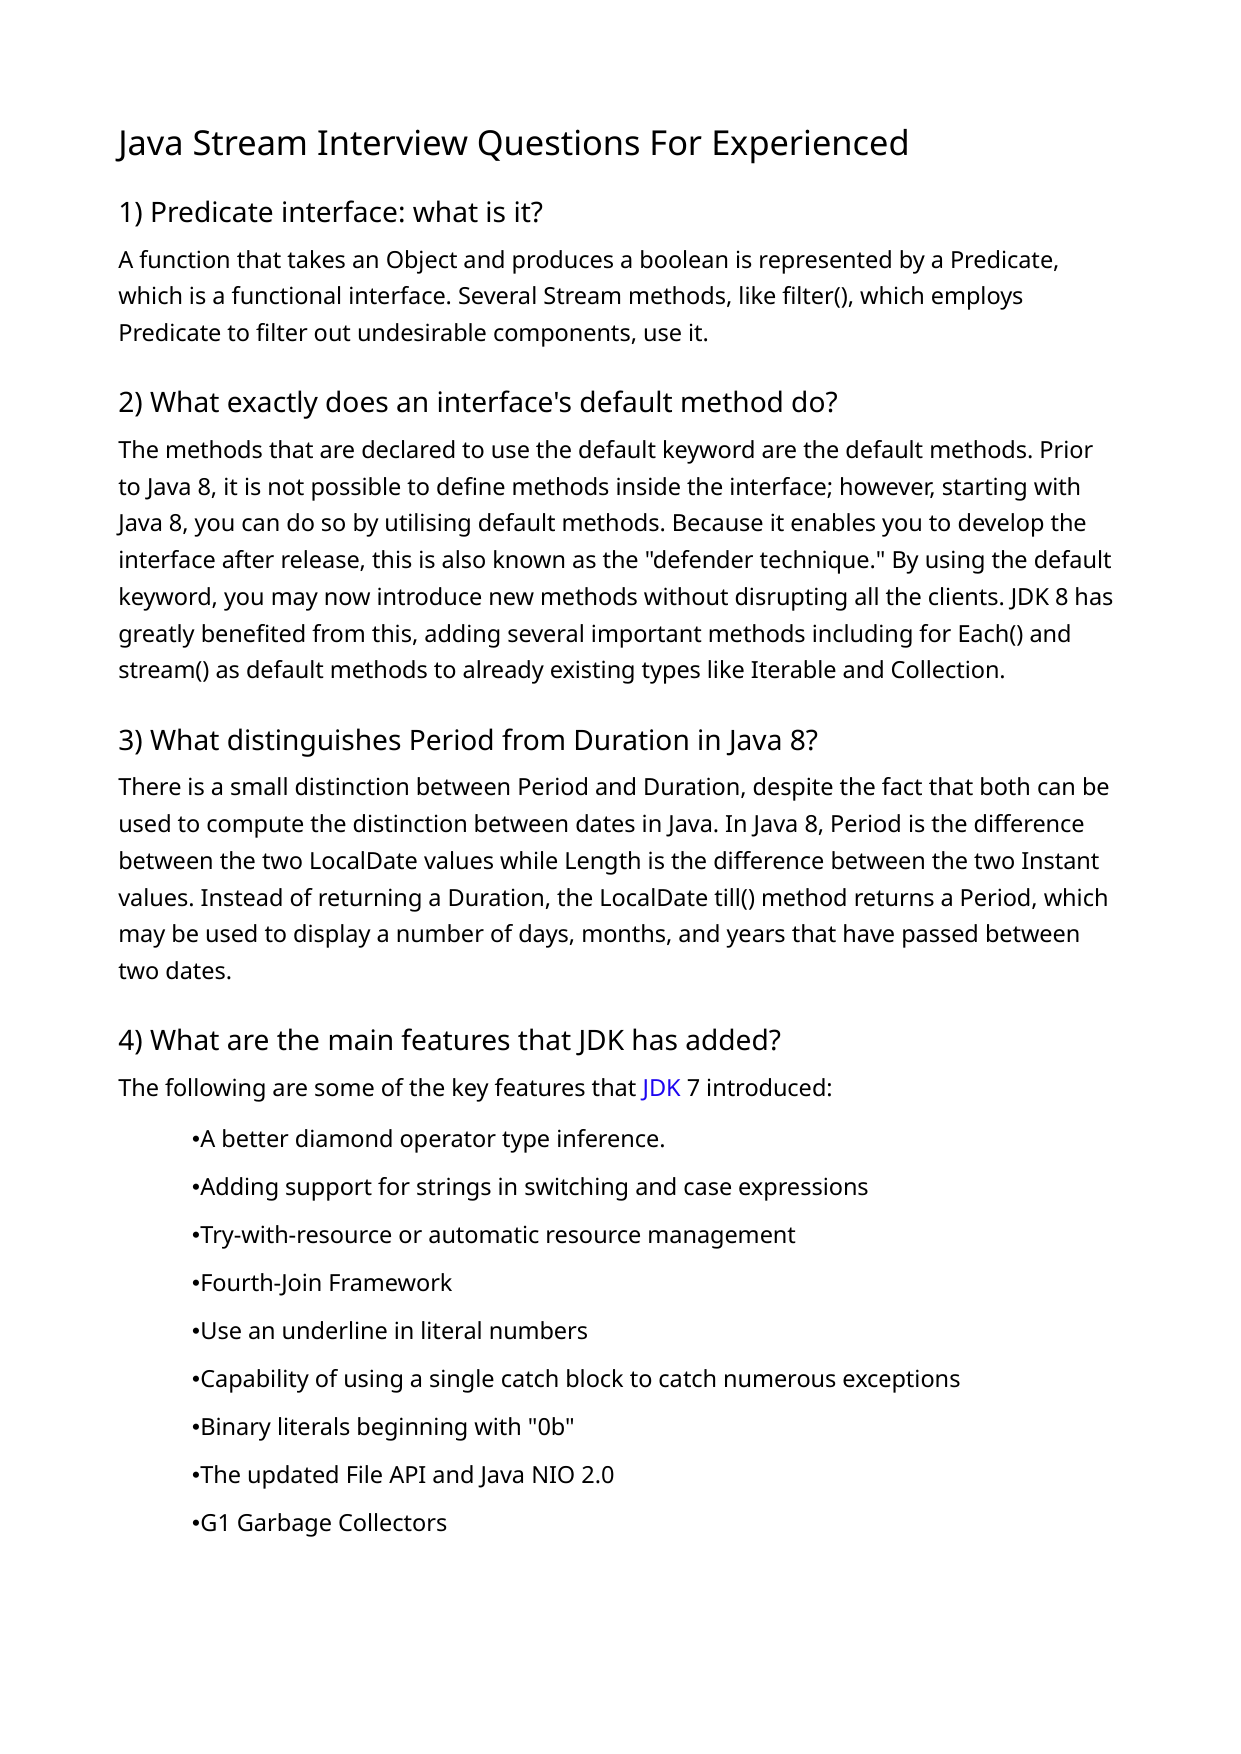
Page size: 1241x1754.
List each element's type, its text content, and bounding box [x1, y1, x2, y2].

list G1 Garbage Collectors [118, 1506, 1122, 1538]
list Capability of using a single catch block to catch numerous exceptions [118, 1362, 1122, 1394]
list Fourth-Join Framework [118, 1266, 1122, 1298]
list Use an underline in literal numbers [118, 1314, 1122, 1346]
text There is a small distinction between Period and Duration, despite the fact that both can be used to compute the distinction between dates in Java. In Java 8, Period is the difference between the two LocalDate values while Length is the difference between the two Instant values. Instead of returning a Duration, the LocalDate till() method returns a Period, which may be used to display a number of days, months, and years that have passed between two dates. [118, 771, 1122, 986]
list The updated File API and Java NIO 2.0 [118, 1458, 1122, 1490]
text A function that takes an Object and produces a boolean is represented by a Predicate, which is a functional interface. Several Stream methods, like filter(), which employs Predicate to filter out undesirable components, use it. [118, 243, 1122, 348]
list A better diamond operator type inference. [118, 1123, 1122, 1154]
subtitle 1) Predicate interface: what is it? [118, 192, 1122, 230]
subtitle Java Stream Interview Questions For Experienced [118, 118, 1122, 165]
subtitle 2) What exactly does an interface's default method do? [118, 382, 1122, 421]
text The methods that are declared to use the default keyword are the default methods. Prior to Java 8, it is not possible to define methods inside the interface; however, starting with Java 8, you can do so by utilising default methods. Because it enables you to develop the interface after release, this is also known as the "defender technique." By using the default keyword, you may now introduce new methods without disrupting all the clients. JDK 8 has greatly benefited from this, adding several important methods including for Each() and stream() as default methods to already existing types like Iterable and Collection. [118, 433, 1122, 686]
subtitle 4) What are the main features that JDK has added? [118, 1020, 1122, 1059]
list Binary literals beginning with "0b" [118, 1410, 1122, 1442]
text The following are some of the key features that JDK 7 introduced: [118, 1071, 1122, 1103]
list Try-with-resource or automatic resource management [118, 1218, 1122, 1250]
subtitle 3) What distinguishes Period from Duration in Java 8? [118, 720, 1122, 758]
list Adding support for strings in switching and case expressions [118, 1171, 1122, 1202]
